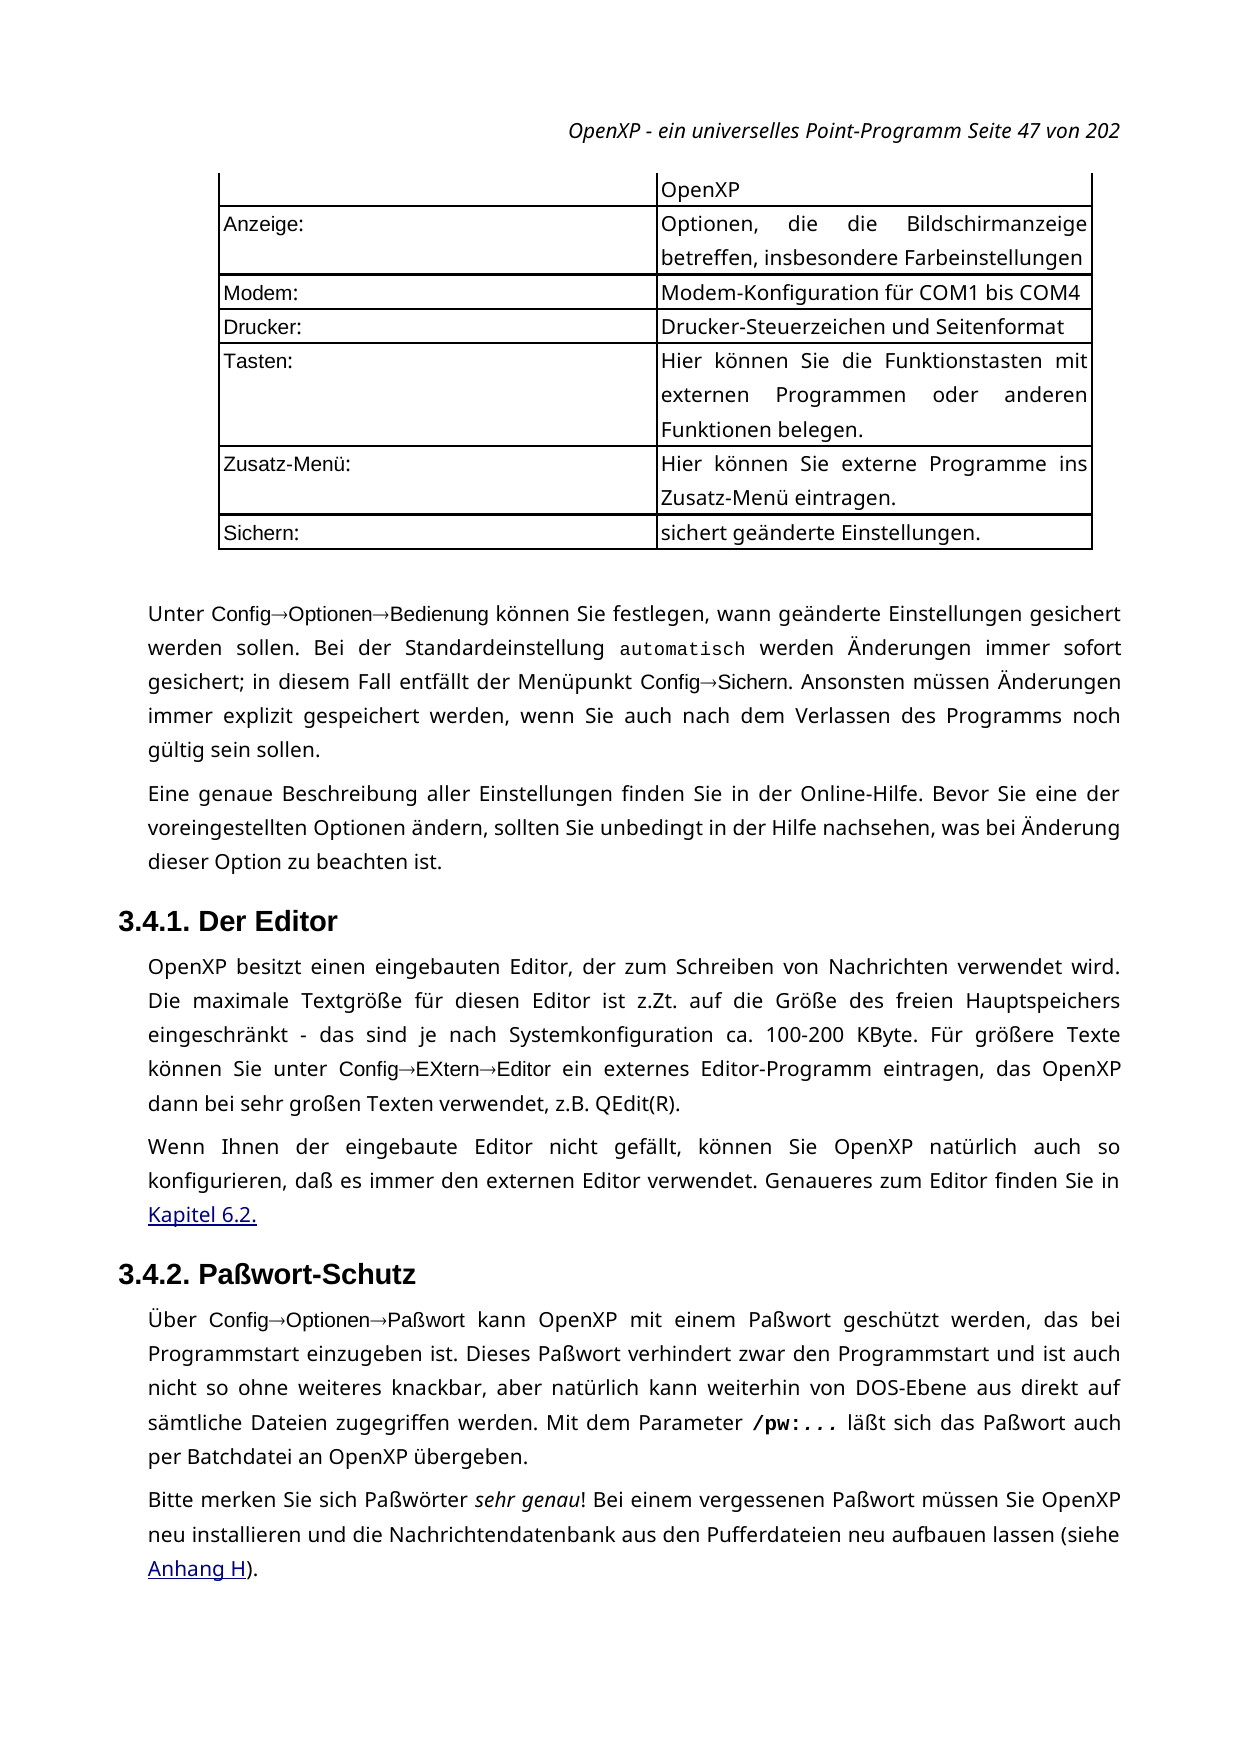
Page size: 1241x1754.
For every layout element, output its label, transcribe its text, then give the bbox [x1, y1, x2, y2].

table_cell [220, 173, 656, 205]
table_cell Zusatz-Menü: [220, 447, 656, 513]
table_cell Drucker: [220, 310, 656, 342]
subtitle 3.4.2. Paßwort-Schutz [118, 1251, 1122, 1290]
table_cell Optionen, die die Bildschirmanzeige betreffen, insbesondere Farbeinstellungen [658, 207, 1091, 273]
subtitle 3.4.1. Der Editor [118, 898, 1122, 937]
table_cell Hier können Sie die Funktionstasten mit externen Programmen oder anderen Funktionen belegen. [658, 344, 1091, 445]
text Wenn Ihnen der eingebaute Editor nicht gefällt, können Sie OpenXP natürlich auch so konfigurieren, daß es immer den externen Editor verwendet. Genaueres zum Editor finden Sie in Kapitel 6.2. [148, 1132, 1122, 1229]
table_cell Hier können Sie externe Programme ins Zusatz-Menü eintragen. [658, 447, 1091, 513]
text Bitte merken Sie sich Paßwörter sehr genau! Bei einem vergessenen Paßwort müssen Sie OpenXP neu installieren und die Nachrichtendatenbank aus den Pufferdateien neu aufbauen lassen (siehe Anhang H). [148, 1485, 1122, 1582]
text Unter Config®Optionen®Bedienung können Sie festlegen, wann geänderte Einstellungen gesichert werden sollen. Bei der Standardeinstellung automatisch werden Änderungen immer sofort gesichert; in diesem Fall entfällt der Menüpunkt Config®Sichern. Ansonsten müssen Änderungen immer explizit gespeichert werden, wenn Sie auch nach dem Verlassen des Programms noch gültig sein sollen. [148, 599, 1122, 764]
text Eine genaue Beschreibung aller Einstellungen finden Sie in der Online-Hilfe. Bevor Sie eine der voreingestellten Optionen ändern, sollten Sie unbedingt in der Hilfe nachsehen, was bei Änderung dieser Option zu beachten ist. [148, 779, 1122, 876]
table_cell Sichern: [220, 516, 656, 548]
table_cell Modem-Konfiguration für COM1 bis COM4 [658, 276, 1091, 308]
table_cell Drucker-Steuerzeichen und Seitenformat [658, 310, 1091, 342]
table_cell sichert geänderte Einstellungen. [658, 516, 1091, 548]
text OpenXP besitzt einen eingebauten Editor, der zum Schreiben von Nachrichten verwendet wird. Die maximale Textgröße für diesen Editor ist z.Zt. auf die Größe des freien Hauptspeichers eingeschränkt - das sind je nach Systemkonfiguration ca. 100-200 KByte. Für größere Texte können Sie unter Config®EXtern®Editor ein externes Editor-Programm eintragen, das OpenXP dann bei sehr großen Texten verwendet, z.B. QEdit(R). [148, 952, 1122, 1117]
table_cell Modem: [220, 276, 656, 308]
table_cell OpenXP [658, 173, 1091, 205]
table_cell Anzeige: [220, 207, 656, 273]
table_cell Tasten: [220, 344, 656, 445]
text Über Config®Optionen®Paßwort kann OpenXP mit einem Paßwort geschützt werden, das bei Programmstart einzugeben ist. Dieses Paßwort verhindert zwar den Programmstart und ist auch nicht so ohne weiteres knackbar, aber natürlich kann weiterhin von DOS-Ebene aus direkt auf sämtliche Dateien zugegriffen werden. Mit dem Parameter /pw:... läßt sich das Paßwort auch per Batchdatei an OpenXP übergeben. [148, 1305, 1122, 1471]
